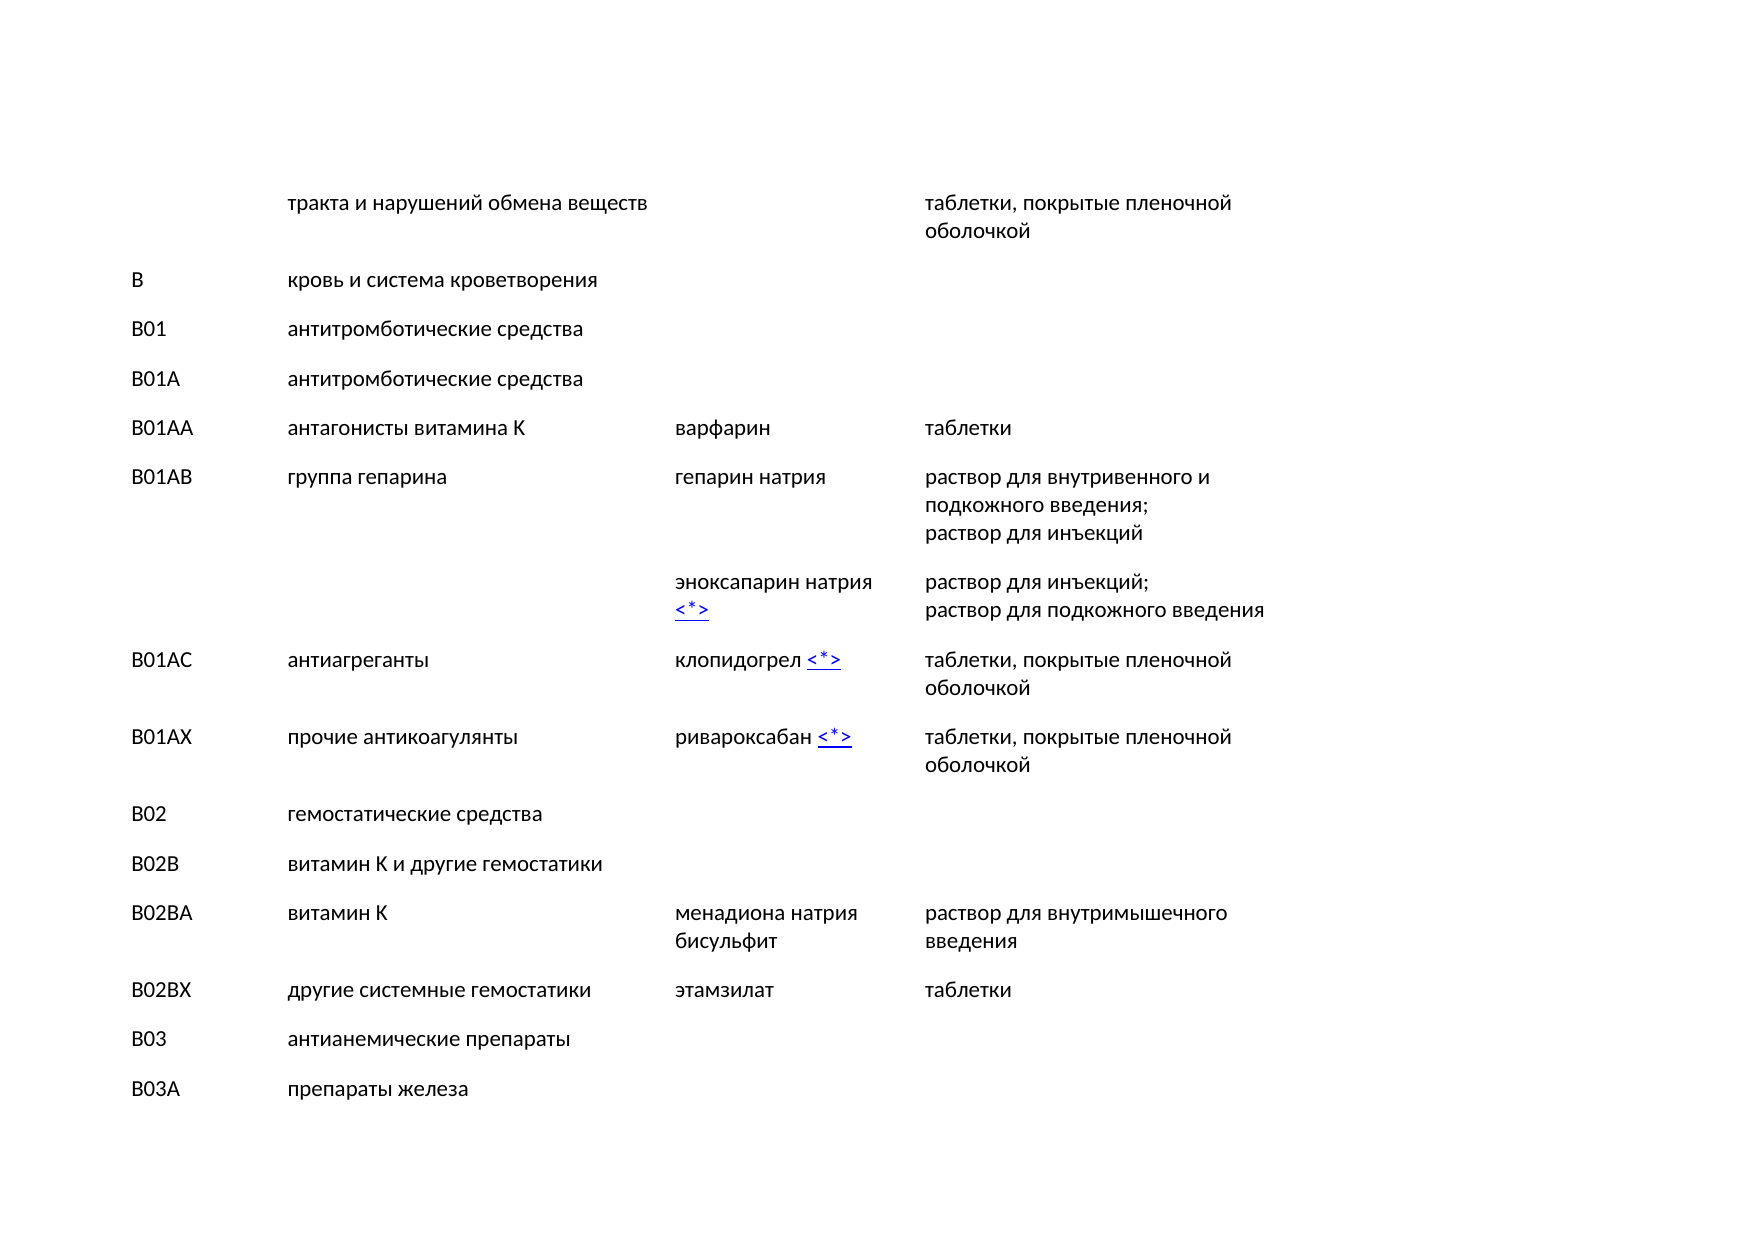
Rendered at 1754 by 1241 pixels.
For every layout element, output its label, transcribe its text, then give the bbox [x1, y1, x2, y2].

table_cell B03A [125, 1063, 281, 1112]
table_cell антитромботические средства [281, 353, 668, 402]
table_cell варфарин [668, 402, 918, 452]
table_cell B01AA [125, 402, 281, 452]
table_cell B01 [125, 304, 281, 353]
table_cell таблетки [918, 402, 1306, 452]
table_cell [668, 1063, 918, 1112]
table_cell B [125, 255, 281, 304]
table_cell тракта и нарушений обмена веществ [281, 177, 668, 254]
table_cell [668, 789, 918, 838]
table_cell [918, 255, 1306, 304]
table_cell [918, 304, 1306, 353]
table_cell [125, 177, 281, 254]
table_cell [918, 789, 1306, 838]
table_cell B02BA [125, 887, 281, 964]
table_cell B03 [125, 1014, 281, 1063]
table_cell витамин K и другие гемостатики [281, 838, 668, 887]
table_cell [918, 1014, 1306, 1063]
table_cell [668, 304, 918, 353]
table_cell кровь и система кроветворения [281, 255, 668, 304]
table_cell препараты железа [281, 1063, 668, 1112]
table_cell витамин K [281, 887, 668, 964]
table_cell B01AB [125, 452, 281, 634]
table_cell гемостатические средства [281, 789, 668, 838]
table_cell [668, 255, 918, 304]
table_cell клопидогрел <*> [668, 634, 918, 711]
table_cell таблетки, покрытые пленочной оболочкой [918, 177, 1306, 254]
table_cell антитромботические средства [281, 304, 668, 353]
table_cell [918, 1063, 1306, 1112]
table_cell таблетки [918, 965, 1306, 1014]
table_cell раствор для внутривенного и подкожного введения; раствор для инъекций [918, 452, 1306, 557]
table_cell [918, 838, 1306, 887]
table_cell [668, 1014, 918, 1063]
table_cell прочие антикоагулянты [281, 711, 668, 789]
table_cell [668, 177, 918, 254]
table_cell антиагреганты [281, 634, 668, 711]
table_cell антианемические препараты [281, 1014, 668, 1063]
table_cell [668, 838, 918, 887]
table_cell эноксапарин натрия <*> [668, 557, 918, 634]
table_cell B01AX [125, 711, 281, 789]
table_cell [668, 353, 918, 402]
table_cell таблетки, покрытые пленочной оболочкой [918, 634, 1306, 711]
table_cell [918, 353, 1306, 402]
table_cell этамзилат [668, 965, 918, 1014]
table_cell B02B [125, 838, 281, 887]
table_cell B01AC [125, 634, 281, 711]
table_cell ривароксабан <*> [668, 711, 918, 789]
table_cell раствор для инъекций; раствор для подкожного введения [918, 557, 1306, 634]
table_cell таблетки, покрытые пленочной оболочкой [918, 711, 1306, 789]
table_cell гепарин натрия [668, 452, 918, 557]
table_cell группа гепарина [281, 452, 668, 634]
table_cell другие системные гемостатики [281, 965, 668, 1014]
table_cell раствор для внутримышечного введения [918, 887, 1306, 964]
table_cell B01A [125, 353, 281, 402]
table_cell B02BX [125, 965, 281, 1014]
table_cell антагонисты витамина K [281, 402, 668, 452]
table_cell B02 [125, 789, 281, 838]
table_cell менадиона натрия бисульфит [668, 887, 918, 964]
